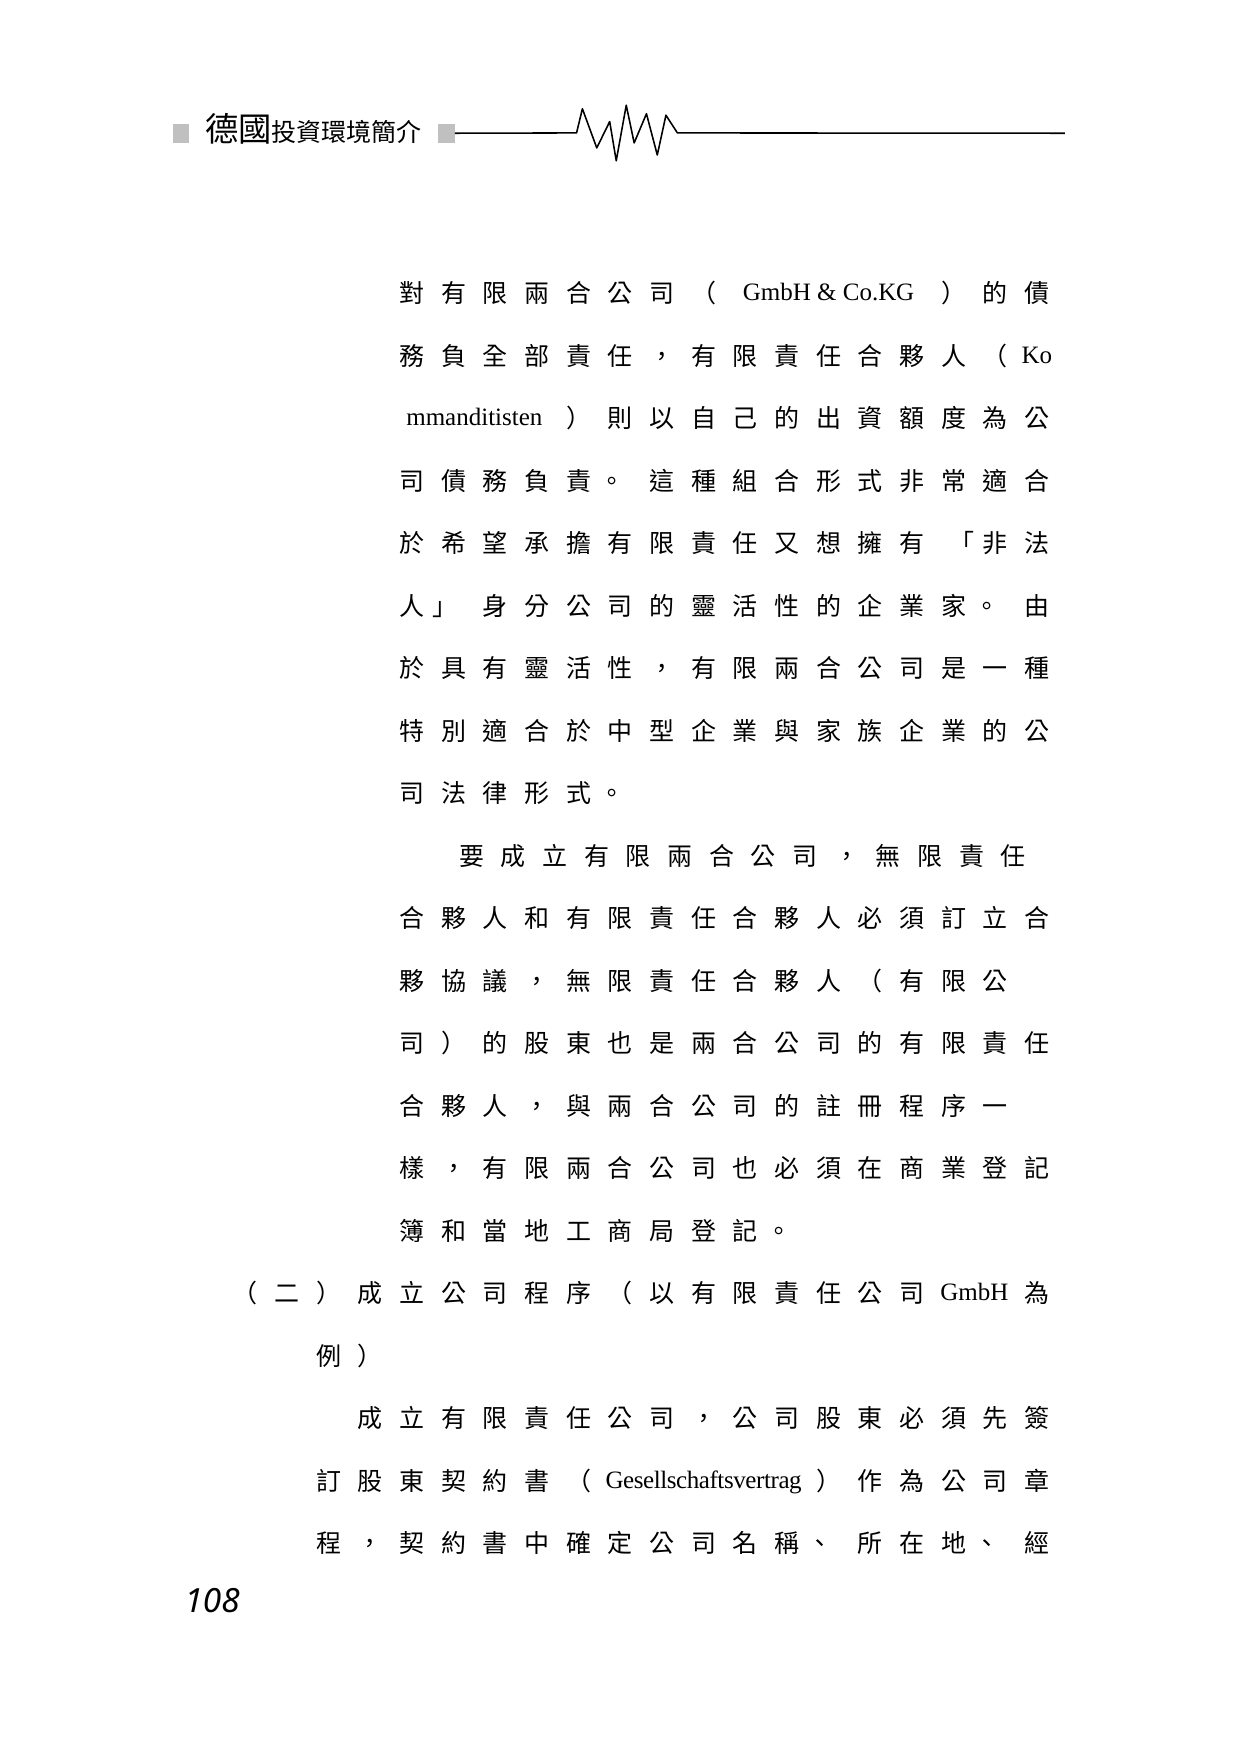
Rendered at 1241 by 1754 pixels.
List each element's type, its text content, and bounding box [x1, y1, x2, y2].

text 對有限兩合公司（GmbH & Co.KG）的債務負全部責任，有限責任合夥人（Kommanditisten）則以自己的出資額度為公司債務負責。這種組合形式非常適合於希望承擔有限責任又想擁有「非法人」身分公司的靈活性的企業家。由於具有靈活性，有限兩合公司是一種特別適合於中型企業與家族企業的公司法律形式。 [306, 250, 1058, 813]
text 要成立有限兩合公司，無限責任合夥人和有限責任合夥人必須訂立合夥協議，無限責任合夥人（有限公司）的股東也是兩合公司的有限責任合夥人，與兩合公司的註冊程序一樣，有限兩合公司也必須在商業登記簿和當地工商局登記。 [306, 813, 1058, 1250]
text 成立有限責任公司，公司股東必須先簽訂股東契約書（Gesellschaftsvertrag）作為公司章程，契約書中確定公司名稱、所在地、經 [281, 1375, 1058, 1563]
text （二）成立公司程序（以有限責任公司GmbH為例） [207, 1250, 1058, 1375]
